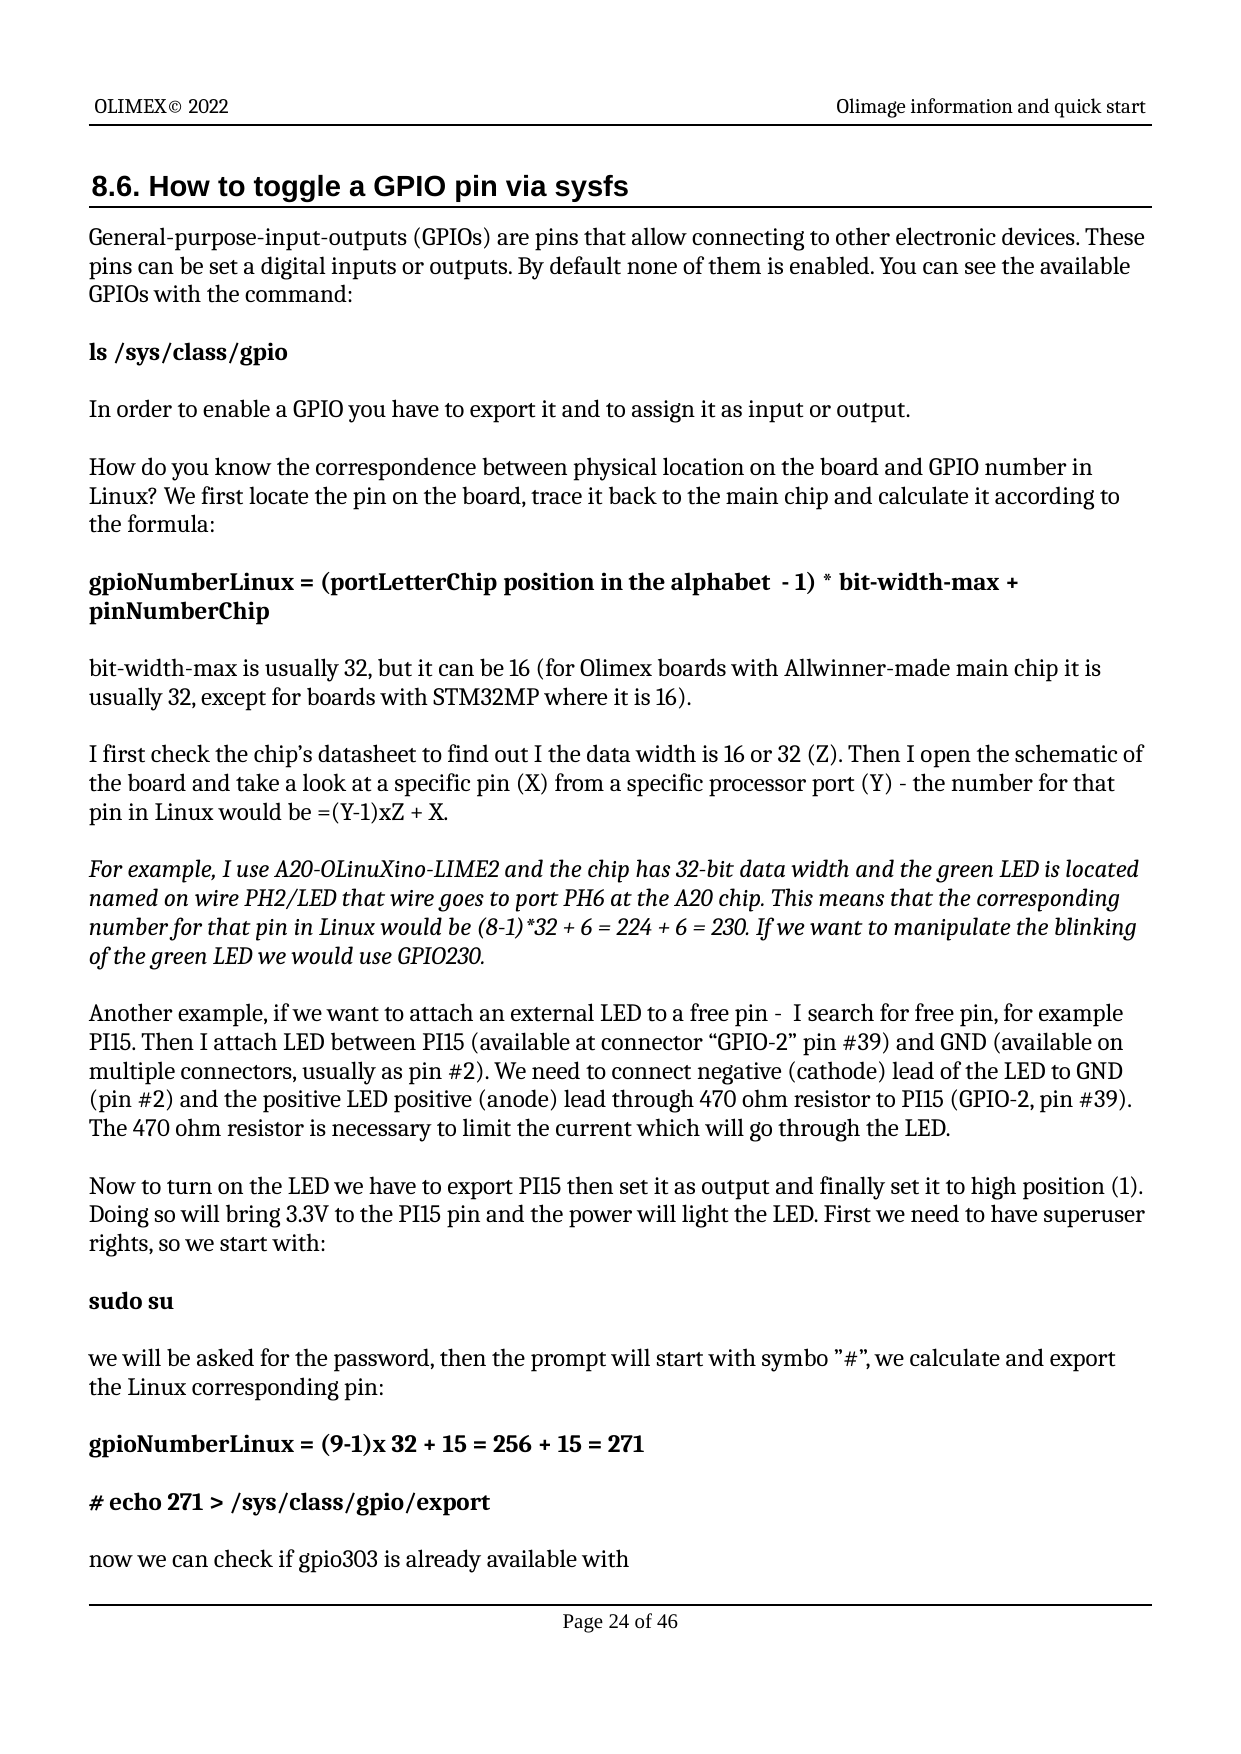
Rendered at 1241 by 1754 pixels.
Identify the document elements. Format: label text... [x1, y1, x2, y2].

text sudo su [88, 1287, 1152, 1315]
text gpioNumberLinux = (9-1)x 32 + 15 = 256 + 15 = 271 [88, 1430, 1152, 1459]
text gpioNumberLinux = (portLetterChip position in the alphabet - 1) * bit-width-max + pinNumberChip [88, 568, 1152, 625]
text Now to turn on the LED we have to export PI15 then set it as output and finally set it to high position (1). Doing so will bring 3.3V to the PI15 pin and the power will light the LED. First we need to have superuser rights, so we start with: [88, 1172, 1152, 1258]
text bit-width-max is usually 32, but it can be 16 (for Olimex boards with Allwinner-made main chip it is usually 32, except for boards with STM32MP where it is 16). [88, 654, 1152, 712]
text How do you know the correspondence between physical location on the board and GPIO number in Linux? We first locate the pin on the board, trace it back to the main chip and calculate it according to the formula: [88, 453, 1152, 539]
subtitle 8.6. How to toggle a GPIO pin via sysfs [88, 167, 1152, 208]
text For example, I use A20-OLinuXino-LIME2 and the chip has 32-bit data width and the green LED is located named on wire PH2/LED that wire goes to port PH6 at the A20 chip. This means that the corresponding number for that pin in Linux would be (8-1)*32 + 6 = 224 + 6 = 230. If we want to manipulate the blinking of the green LED we would use GPIO230. [88, 855, 1152, 970]
text ls /sys/class/gpio [88, 338, 1152, 367]
text # echo 271 > /sys/class/gpio/export [88, 1488, 1152, 1517]
text now we can check if gpio303 is already available with [88, 1545, 1152, 1574]
text Another example, if we want to attach an external LED to a free pin - I search for free pin, for example PI15. Then I attach LED between PI15 (available at connector “GPIO-2” pin #39) and GND (available on multiple connectors, usually as pin #2). We need to connect negative (cathode) lead of the LED to GND (pin #2) and the positive LED positive (anode) lead through 470 ohm resistor to PI15 (GPIO-2, pin #39). The 470 ohm resistor is necessary to limit the current which will go through the LED. [88, 999, 1152, 1143]
text In order to enable a GPIO you have to export it and to assign it as input or output. [88, 395, 1152, 424]
text General-purpose-input-outputs (GPIOs) are pins that allow connecting to other electronic devices. These pins can be set a digital inputs or outputs. By default none of them is enabled. You can see the available GPIOs with the command: [88, 223, 1152, 309]
text I first check the chip’s datasheet to find out I the data width is 16 or 32 (Z). Then I open the schematic of the board and take a look at a specific pin (X) from a specific processor port (Y) - the number for that pin in Linux would be =(Y-1)xZ + X. [88, 740, 1152, 827]
text we will be asked for the password, then the prompt will start with symbo ”#”, we calculate and export the Linux corresponding pin: [88, 1344, 1152, 1402]
